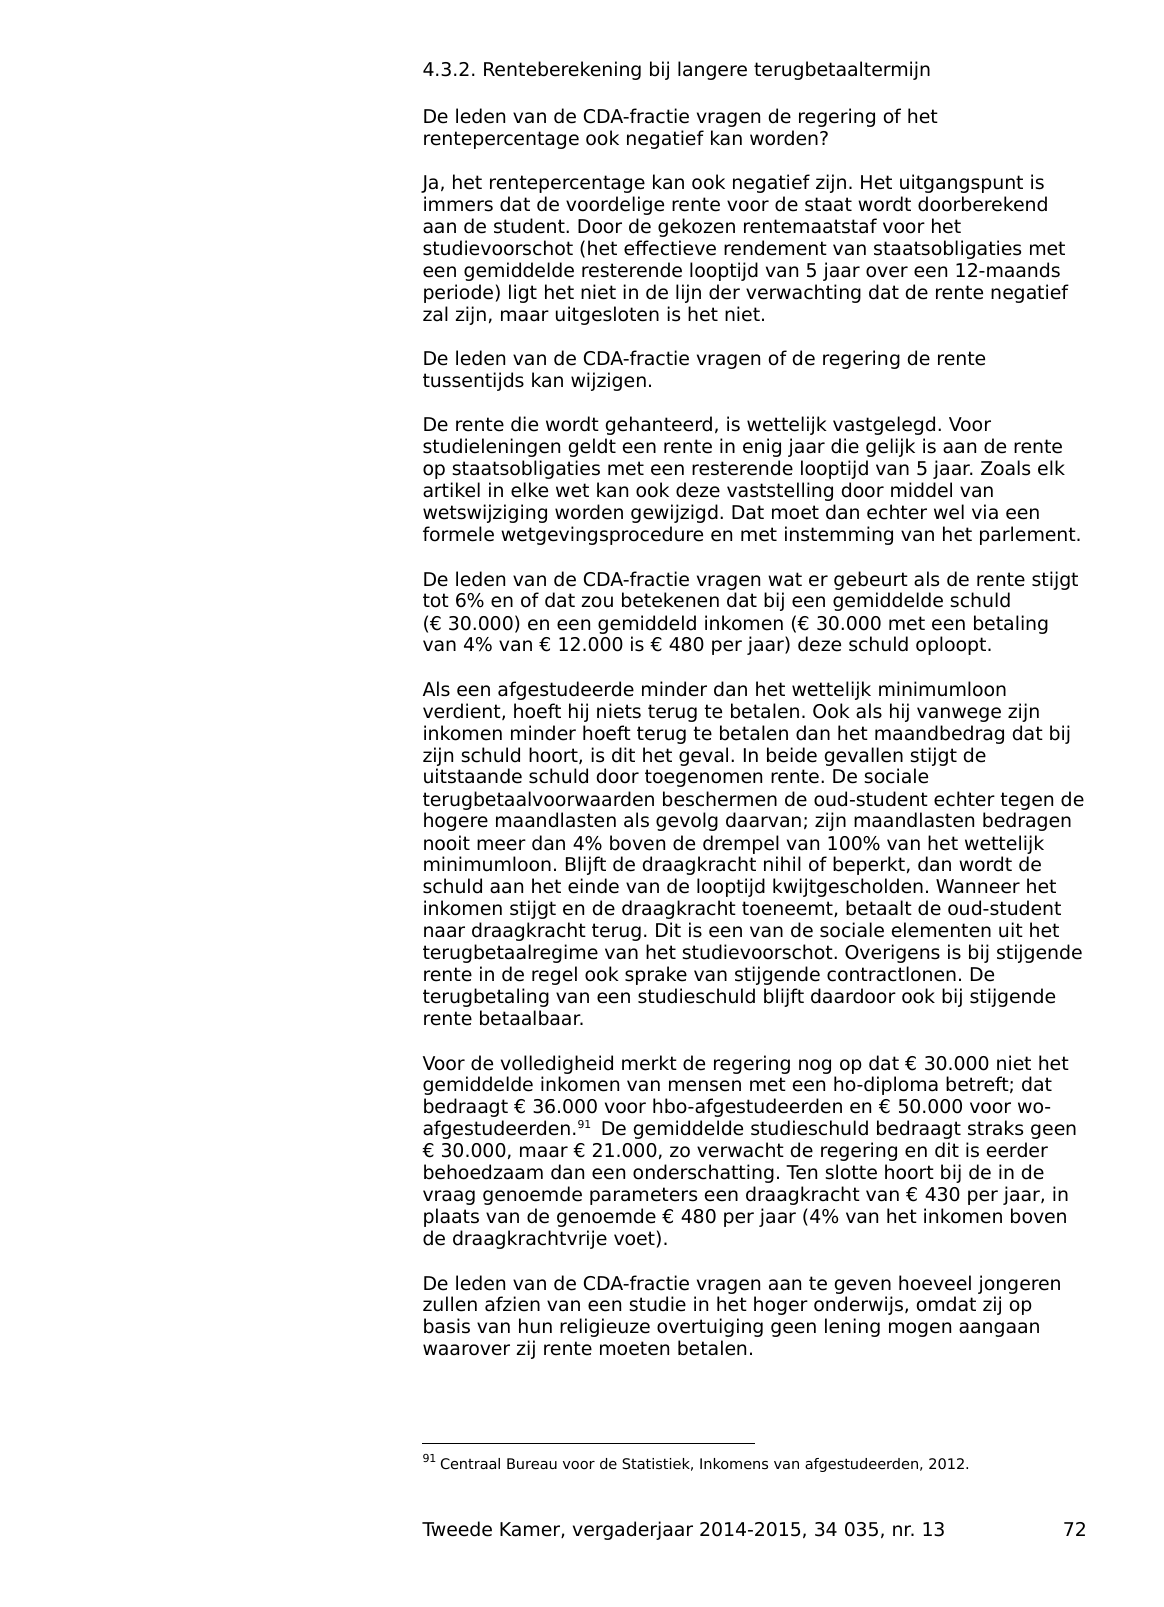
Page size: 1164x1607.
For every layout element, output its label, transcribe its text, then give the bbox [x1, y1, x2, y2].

text De leden van de CDA-fractie vragen de regering of het rentepercentage ook negatief kan worden? [422, 106, 1087, 150]
subtitle 4.3.2. Renteberekening bij langere terugbetaaltermijn [422, 59, 1087, 81]
text Centraal Bureau voor de Statistiek, Inkomens van afgestudeerden, 2012. [422, 1452, 1087, 1474]
text Ja, het rentepercentage kan ook negatief zijn. Het uitgangspunt is immers dat de voordelige rente voor de staat wordt doorberekend aan de student. Door de gekozen rentemaatstaf voor het studievoorschot (het effectieve rendement van staatsobligaties met een gemiddelde resterende looptijd van 5 jaar over een 12-maands periode) ligt het niet in de lijn der verwachting dat de rente negatief zal zijn, maar uitgesloten is het niet. [422, 172, 1087, 326]
text De leden van de CDA-fractie vragen aan te geven hoeveel jongeren zullen afzien van een studie in het hoger onderwijs, omdat zij op basis van hun religieuze overtuiging geen lening mogen aangaan waarover zij rente moeten betalen. [422, 1272, 1087, 1360]
text De leden van de CDA-fractie vragen of de regering de rente tussentijds kan wijzigen. [422, 348, 1087, 392]
text De leden van de CDA-fractie vragen wat er gebeurt als de rente stijgt tot 6% en of dat zou betekenen dat bij een gemiddelde schuld (€ 30.000) en een gemiddeld inkomen (€ 30.000 met een betaling van 4% van € 12.000 is € 480 per jaar) deze schuld oploopt. [422, 568, 1087, 656]
text De rente die wordt gehanteerd, is wettelijk vastgelegd. Voor studieleningen geldt een rente in enig jaar die gelijk is aan de rente op staatsobligaties met een resterende looptijd van 5 jaar. Zoals elk artikel in elke wet kan ook deze vaststelling door middel van wetswijziging worden gewijzigd. Dat moet dan echter wel via een formele wetgevingsprocedure en met instemming van het parlement. [422, 414, 1087, 546]
text Als een afgestudeerde minder dan het wettelijk minimumloon verdient, hoeft hij niets terug te betalen. Ook als hij vanwege zijn inkomen minder hoeft terug te betalen dan het maandbedrag dat bij zijn schuld hoort, is dit het geval. In beide gevallen stijgt de uitstaande schuld door toegenomen rente. De sociale terugbetaalvoorwaarden beschermen de oud-student echter tegen de hogere maandlasten als gevolg daarvan; zijn maandlasten bedragen nooit meer dan 4% boven de drempel van 100% van het wettelijk minimumloon. Blijft de draagkracht nihil of beperkt, dan wordt de schuld aan het einde van de looptijd kwijtgescholden. Wanneer het inkomen stijgt en de draagkracht toeneemt, betaalt de oud-student naar draagkracht terug. Dit is een van de sociale elementen uit het terugbetaalregime van het studievoorschot. Overigens is bij stijgende rente in de regel ook sprake van stijgende contractlonen. De terugbetaling van een studieschuld blijft daardoor ook bij stijgende rente betaalbaar. [422, 678, 1087, 1030]
text Voor de volledigheid merkt de regering nog op dat € 30.000 niet het gemiddelde inkomen van mensen met een ho-diploma betreft; dat bedraagt € 36.000 voor hbo-afgestudeerden en € 50.000 voor wo-afgestudeerden. De gemiddelde studieschuld bedraagt straks geen € 30.000, maar € 21.000, zo verwacht de regering en dit is eerder behoedzaam dan een onderschatting. Ten slotte hoort bij de in de vraag genoemde parameters een draagkracht van € 430 per jaar, in plaats van de genoemde € 480 per jaar (4% van het inkomen boven de draagkrachtvrije voet). [422, 1052, 1087, 1250]
